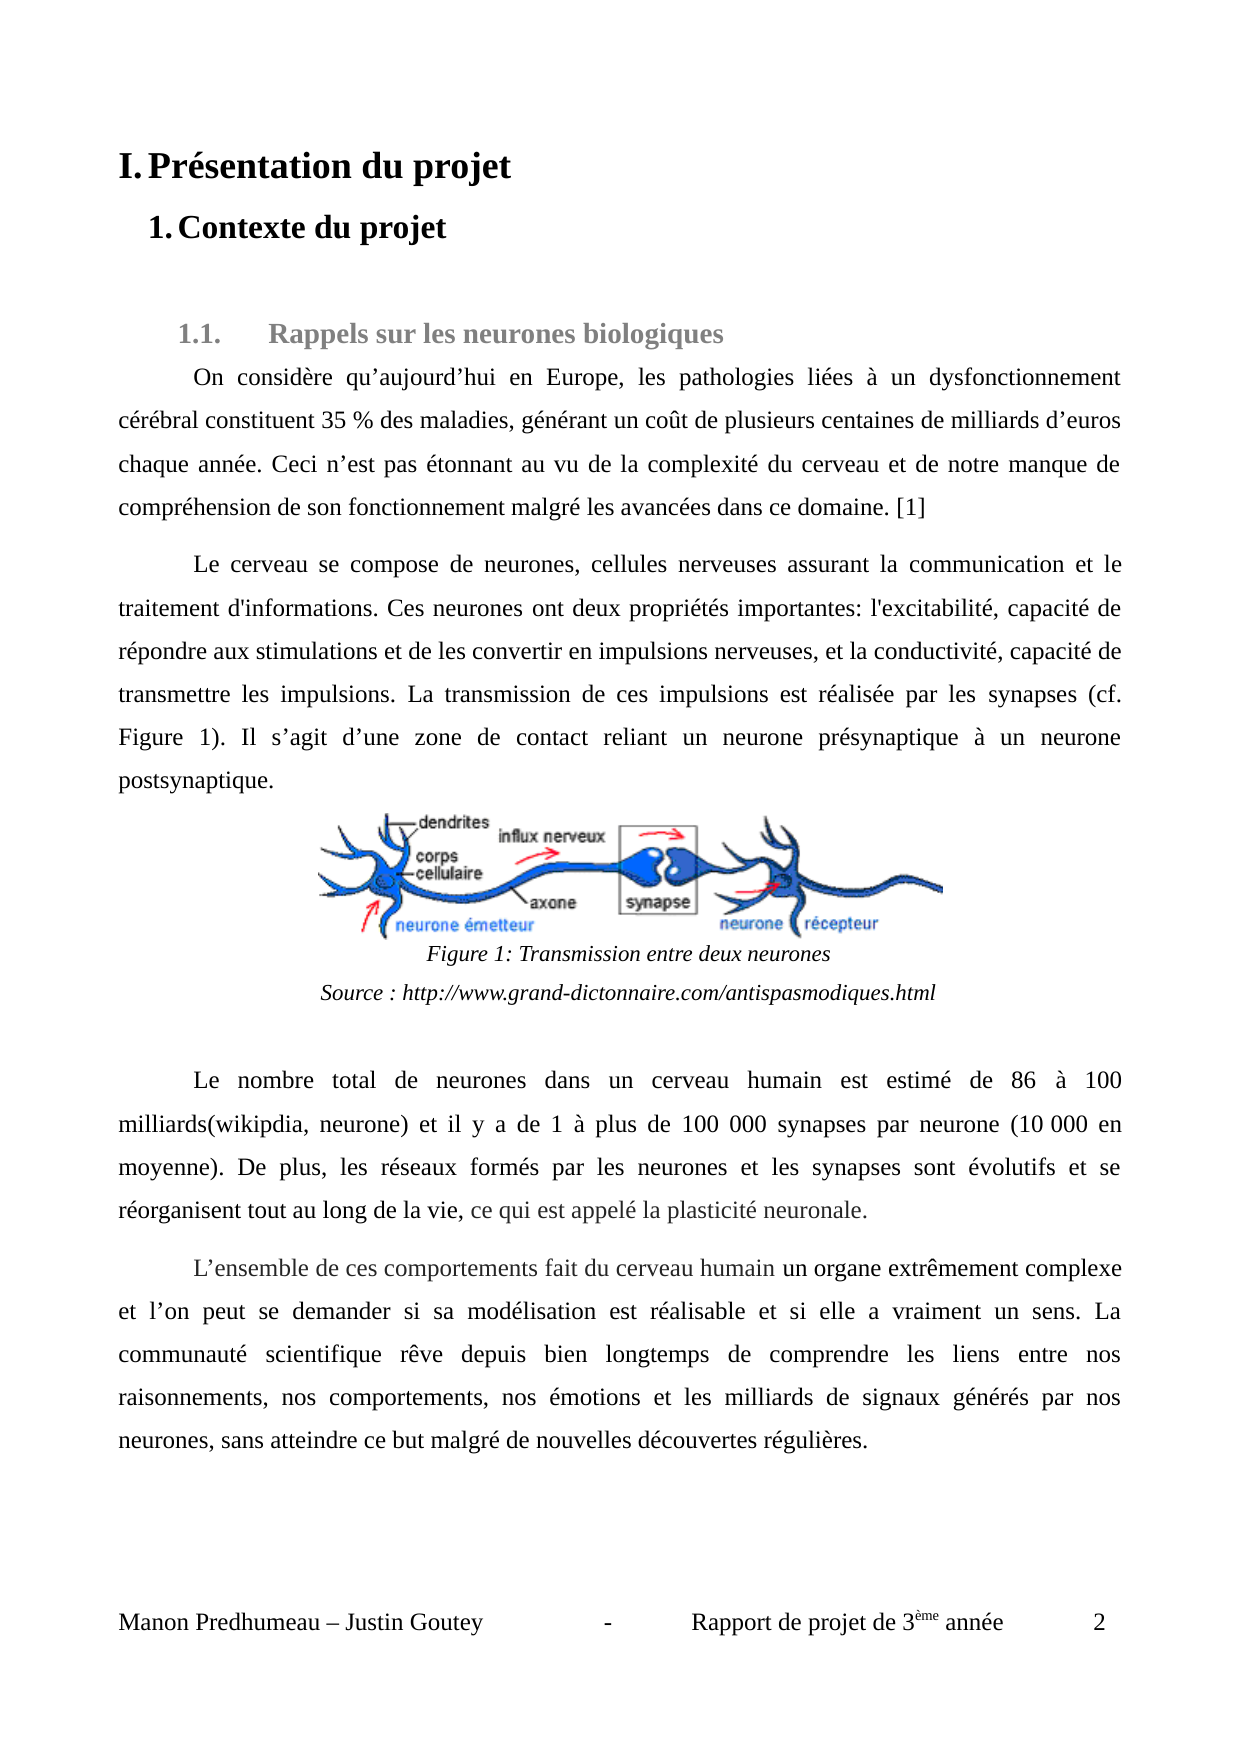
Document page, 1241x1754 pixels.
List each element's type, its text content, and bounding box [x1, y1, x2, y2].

text Le cerveau se compose de neurones, cellules nerveuses assurant la communication et le traitement d'informations. Ces neurones ont deux propriétés importantes: l'excitabilité, capacité de répondre aux stimulations et de les convertir en impulsions nerveuses, et la conductivité, capacité de transmettre les impulsions. La transmission de ces impulsions est réalisée par les synapses (cf. Figure 1). Il s’agit d’une zone de contact reliant un neurone présynaptique à un neurone postsynaptique. [118, 549, 1122, 794]
subtitle Présentation du projet [118, 143, 1122, 187]
text L’ensemble de ces comportements fait du cerveau humain un organe extrêmement complexe et l’on peut se demander si sa modélisation est réalisable et si elle a vraiment un sens. La communauté scientifique rêve depuis bien longtemps de comprendre les liens entre nos raisonnements, nos comportements, nos émotions et les milliards de signaux générés par nos neurones, sans atteindre ce but malgré de nouvelles découvertes régulières. [118, 1253, 1122, 1454]
picture [318, 813, 943, 940]
text Source : http://www.grand-dictonnaire.com/antispasmodiques.html [289, 978, 970, 1005]
text Figure 1: Transmission entre deux neurones [289, 940, 970, 966]
subtitle Contexte du projet [148, 208, 1122, 246]
subtitle Rappels sur les neurones biologiques [177, 316, 1122, 350]
text On considère qu’aujourd’hui en Europe, les pathologies liées à un dysfonctionnement cérébral constituent 35 % des maladies, générant un coût de plusieurs centaines de milliards d’euros chaque année. Ceci n’est pas étonnant au vu de la complexité du cerveau et de notre manque de compréhension de son fonctionnement malgré les avancées dans ce domaine. [1] [118, 362, 1122, 521]
text Le nombre total de neurones dans un cerveau humain est estimé de 86 à 100 milliards(wikipdia, neurone) et il y a de 1 à plus de 100 000 synapses par neurone (10 000 en moyenne). De plus, les réseaux formés par les neurones et les synapses sont évolutifs et se réorganisent tout au long de la vie, ce qui est appelé la plasticité neuronale. [118, 1066, 1122, 1224]
